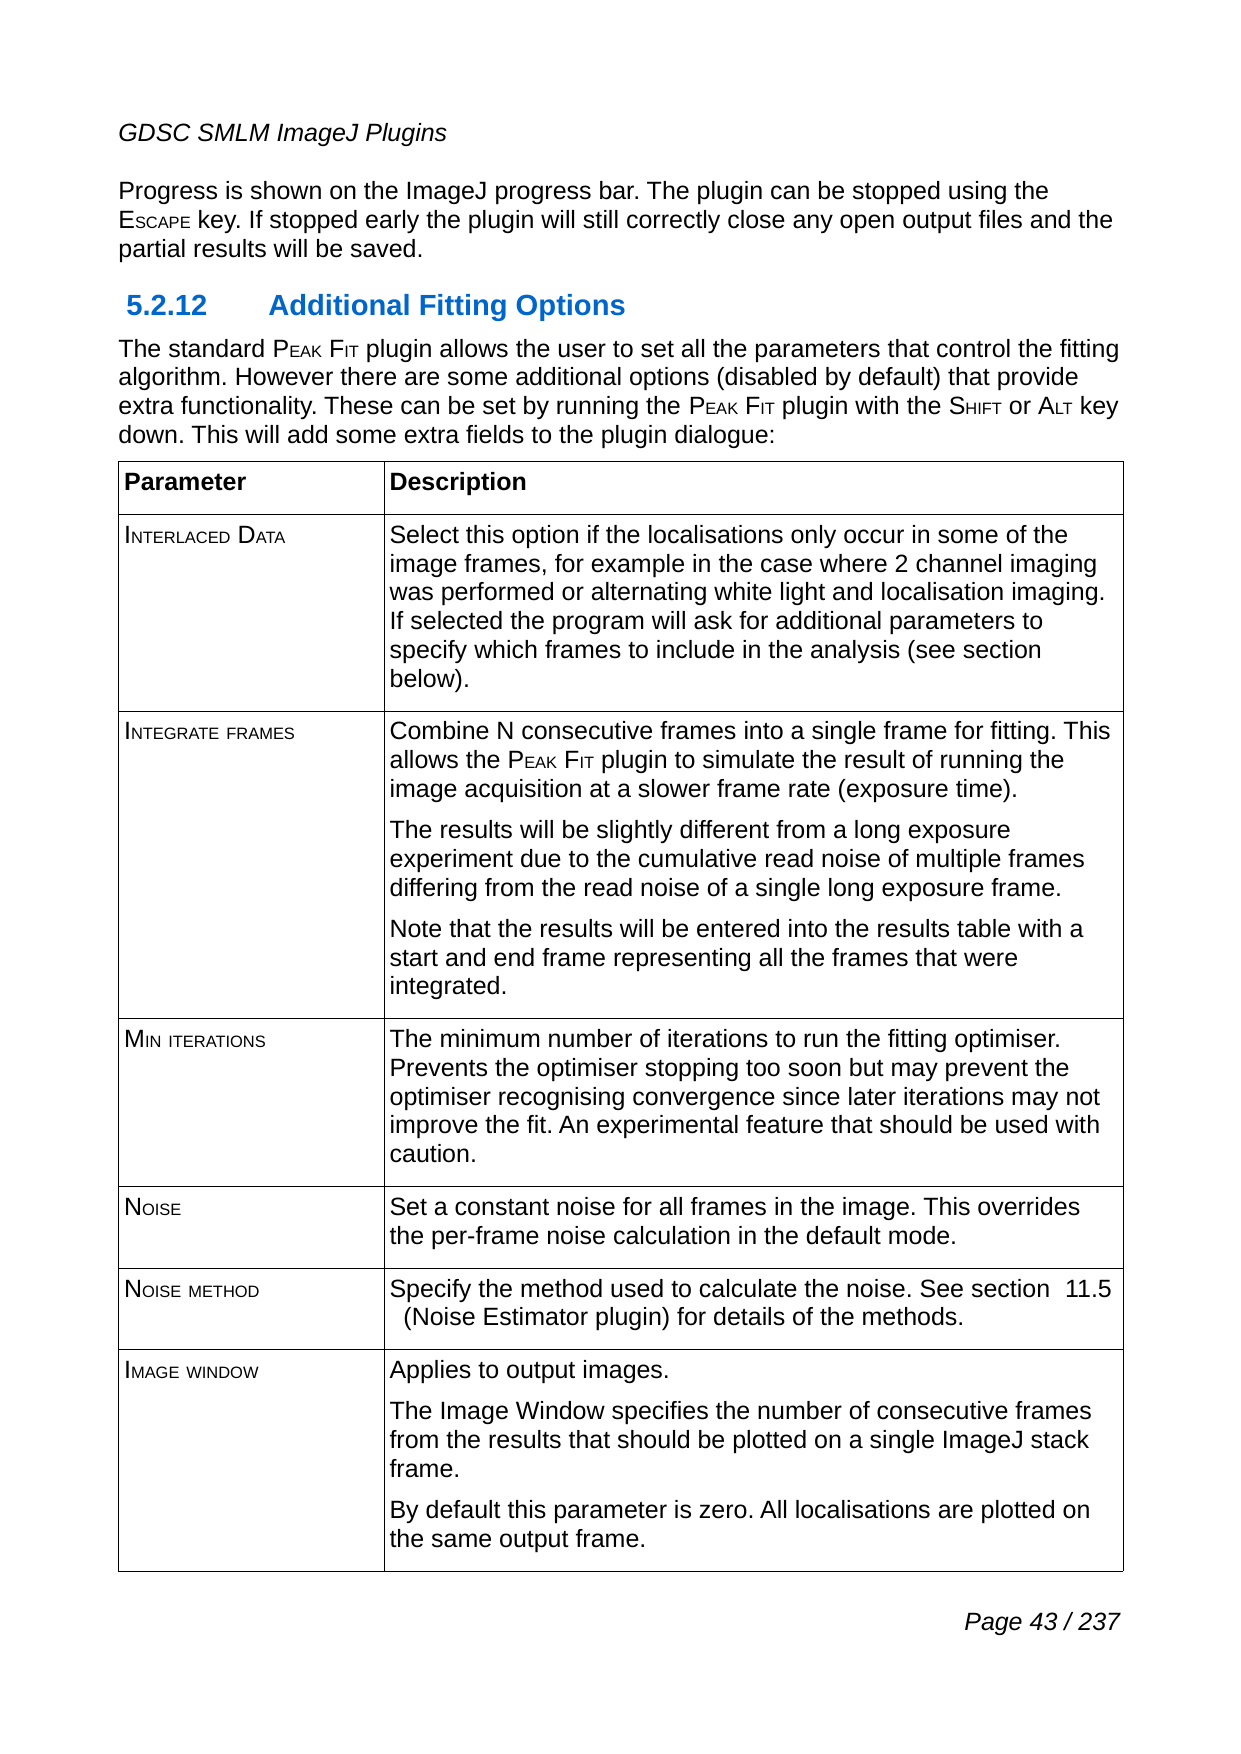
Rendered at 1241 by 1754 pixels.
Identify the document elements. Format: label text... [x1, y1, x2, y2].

table_cell Image window [119, 1350, 384, 1571]
table_cell Min iterations [119, 1019, 384, 1186]
table_cell Select this option if the localisations only occur in some of the image frames, for example in the case where 2 channel imaging was performed or alternating white light and localisation imaging. If selected the program will ask for additional parameters to specify which frames to include in the analysis (see section below). [385, 515, 1123, 711]
table_header Parameter [119, 462, 384, 514]
table_cell Combine N consecutive frames into a single frame for fitting. This allows the Peak Fit plugin to simulate the result of running the image acquisition at a slower frame rate (exposure time). The results will be slightly different from a long exposure experiment due to the cumulative read noise of multiple frames differing from the read noise of a single long exposure frame. Note that the results will be entered into the results table with a start and end frame representing all the frames that were integrated. [385, 712, 1123, 1018]
table_cell Noise [119, 1187, 384, 1268]
table_cell Integrate frames [119, 712, 384, 1018]
table_cell Applies to output images. The Image Window specifies the number of consecutive frames from the results that should be plotted on a single ImageJ stack frame. By default this parameter is zero. All localisations are plotted on the same output frame. [385, 1350, 1123, 1571]
subtitle Additional Fitting Options [118, 288, 1122, 321]
table_header Description [385, 462, 1123, 514]
table_cell Interlaced Data [119, 515, 384, 711]
text Progress is shown on the ImageJ progress bar. The plugin can be stopped using the Escape key. If stopped early the plugin will still correctly close any open output files and the partial results will be saved. [118, 176, 1122, 263]
text The standard Peak Fit plugin allows the user to set all the parameters that control the fitting algorithm. However there are some additional options (disabled by default) that provide extra functionality. These can be set by running the Peak Fit plugin with the Shift or Alt key down. This will add some extra fields to the plugin dialogue: [118, 334, 1122, 449]
table_cell Set a constant noise for all frames in the image. This overrides the per-frame noise calculation in the default mode. [385, 1187, 1123, 1268]
table_cell Noise method [119, 1269, 384, 1349]
table_cell The minimum number of iterations to run the fitting optimiser. Prevents the optimiser stopping too soon but may prevent the optimiser recognising convergence since later iterations may not improve the fit. An experimental feature that should be used with caution. [385, 1019, 1123, 1186]
table_cell Specify the method used to calculate the noise. See section 11.5 (Noise Estimator plugin) for details of the methods. [385, 1269, 1123, 1349]
